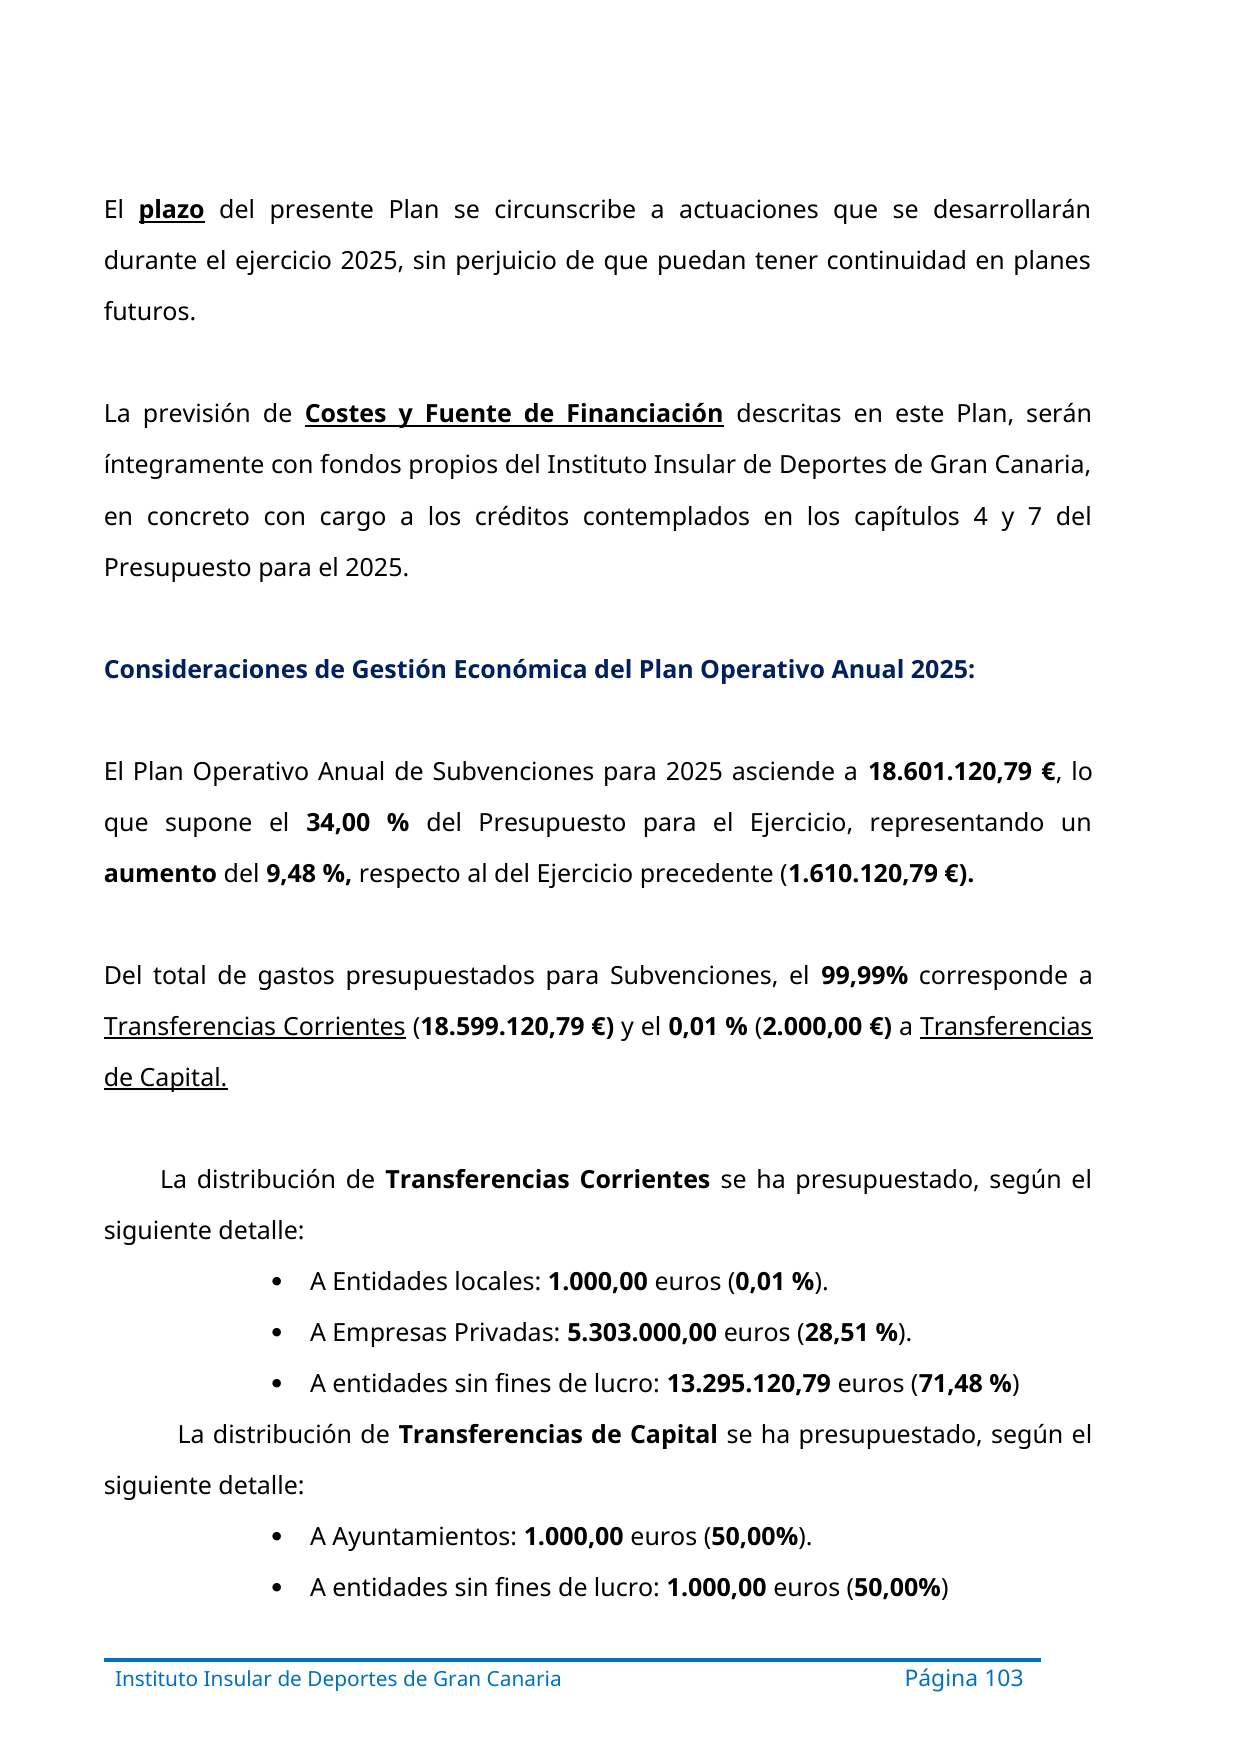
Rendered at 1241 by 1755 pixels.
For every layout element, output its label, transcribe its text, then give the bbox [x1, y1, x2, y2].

text La distribución de Transferencias de Capital se ha presupuestado, según el siguiente detalle: [103, 1417, 1093, 1502]
list A entidades sin fines de lucro: 1.000,00 euros (50,00%) [272, 1570, 1093, 1604]
text Del total de gastos presupuestados para Subvenciones, el 99,99% corresponde a Transferencias Corrientes (18.599.120,79 €) y el 0,01 % (2.000,00 €) a Transferencias de Capital. [103, 958, 1093, 1094]
text La distribución de Transferencias Corrientes se ha presupuestado, según el siguiente detalle: [103, 1162, 1093, 1247]
list A Entidades locales: 1.000,00 euros (0,01 %). [272, 1264, 1093, 1298]
text Consideraciones de Gestión Económica del Plan Operativo Anual 2025: [103, 651, 1093, 685]
text El Plan Operativo Anual de Subvenciones para 2025 asciende a 18.601.120,79 €, lo que supone el 34,00 % del Presupuesto para el Ejercicio, representando un aumento del 9,48 %, respecto al del Ejercicio precedente (1.610.120,79 €). [103, 753, 1093, 889]
text El plazo del presente Plan se circunscribe a actuaciones que se desarrollarán durante el ejercicio 2025, sin perjuicio de que puedan tener continuidad en planes futuros. [103, 192, 1093, 328]
text La previsión de Costes y Fuente de Financiación descritas en este Plan, serán íntegramente con fondos propios del Instituto Insular de Deportes de Gran Canaria, en concreto con cargo a los créditos contemplados en los capítulos 4 y 7 del Presupuesto para el 2025. [103, 396, 1093, 583]
list A entidades sin fines de lucro: 13.295.120,79 euros (71,48 %) [272, 1366, 1093, 1400]
list A Empresas Privadas: 5.303.000,00 euros (28,51 %). [272, 1315, 1093, 1349]
list A Ayuntamientos: 1.000,00 euros (50,00%). [272, 1519, 1093, 1553]
